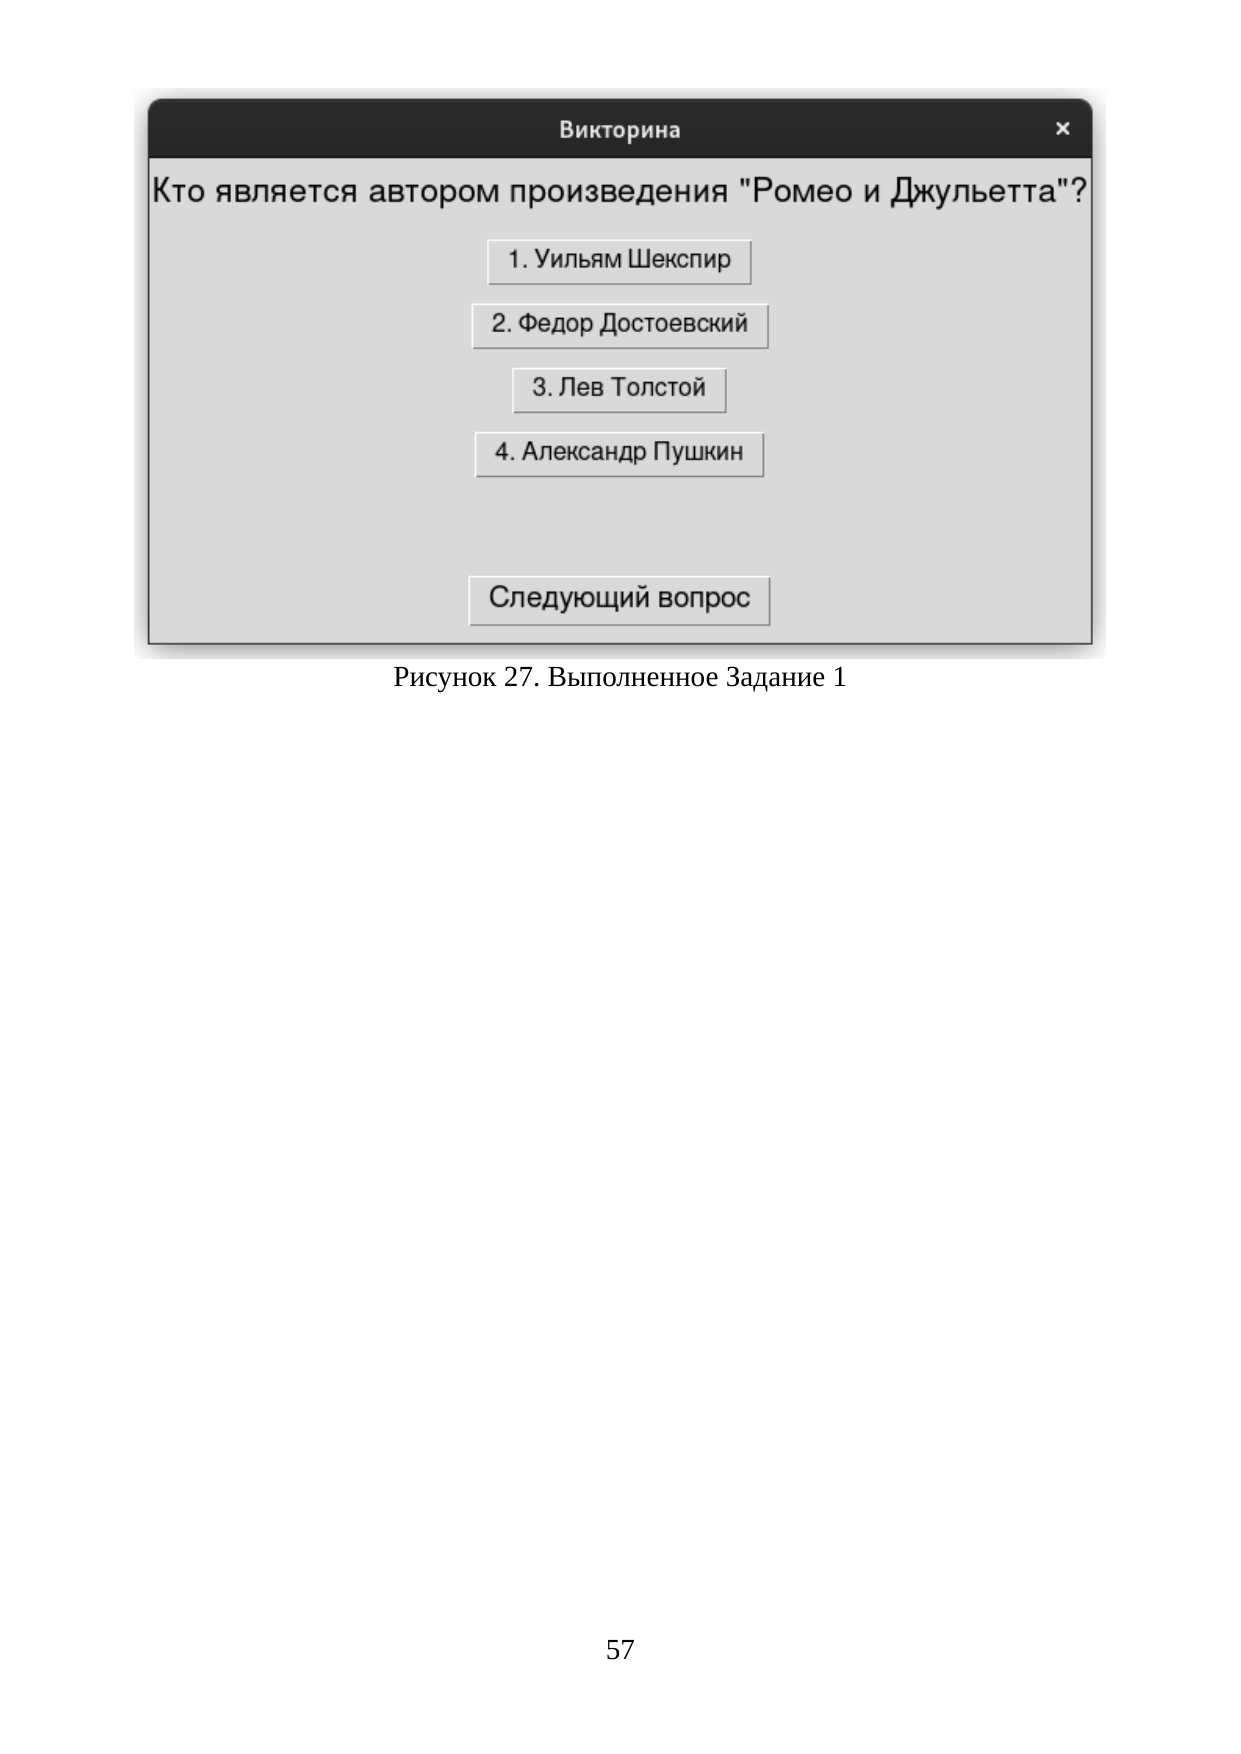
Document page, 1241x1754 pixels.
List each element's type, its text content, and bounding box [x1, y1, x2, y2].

picture [134, 88, 1107, 659]
text Рисунок 27. Выполненное Задание 1 [134, 659, 1106, 692]
